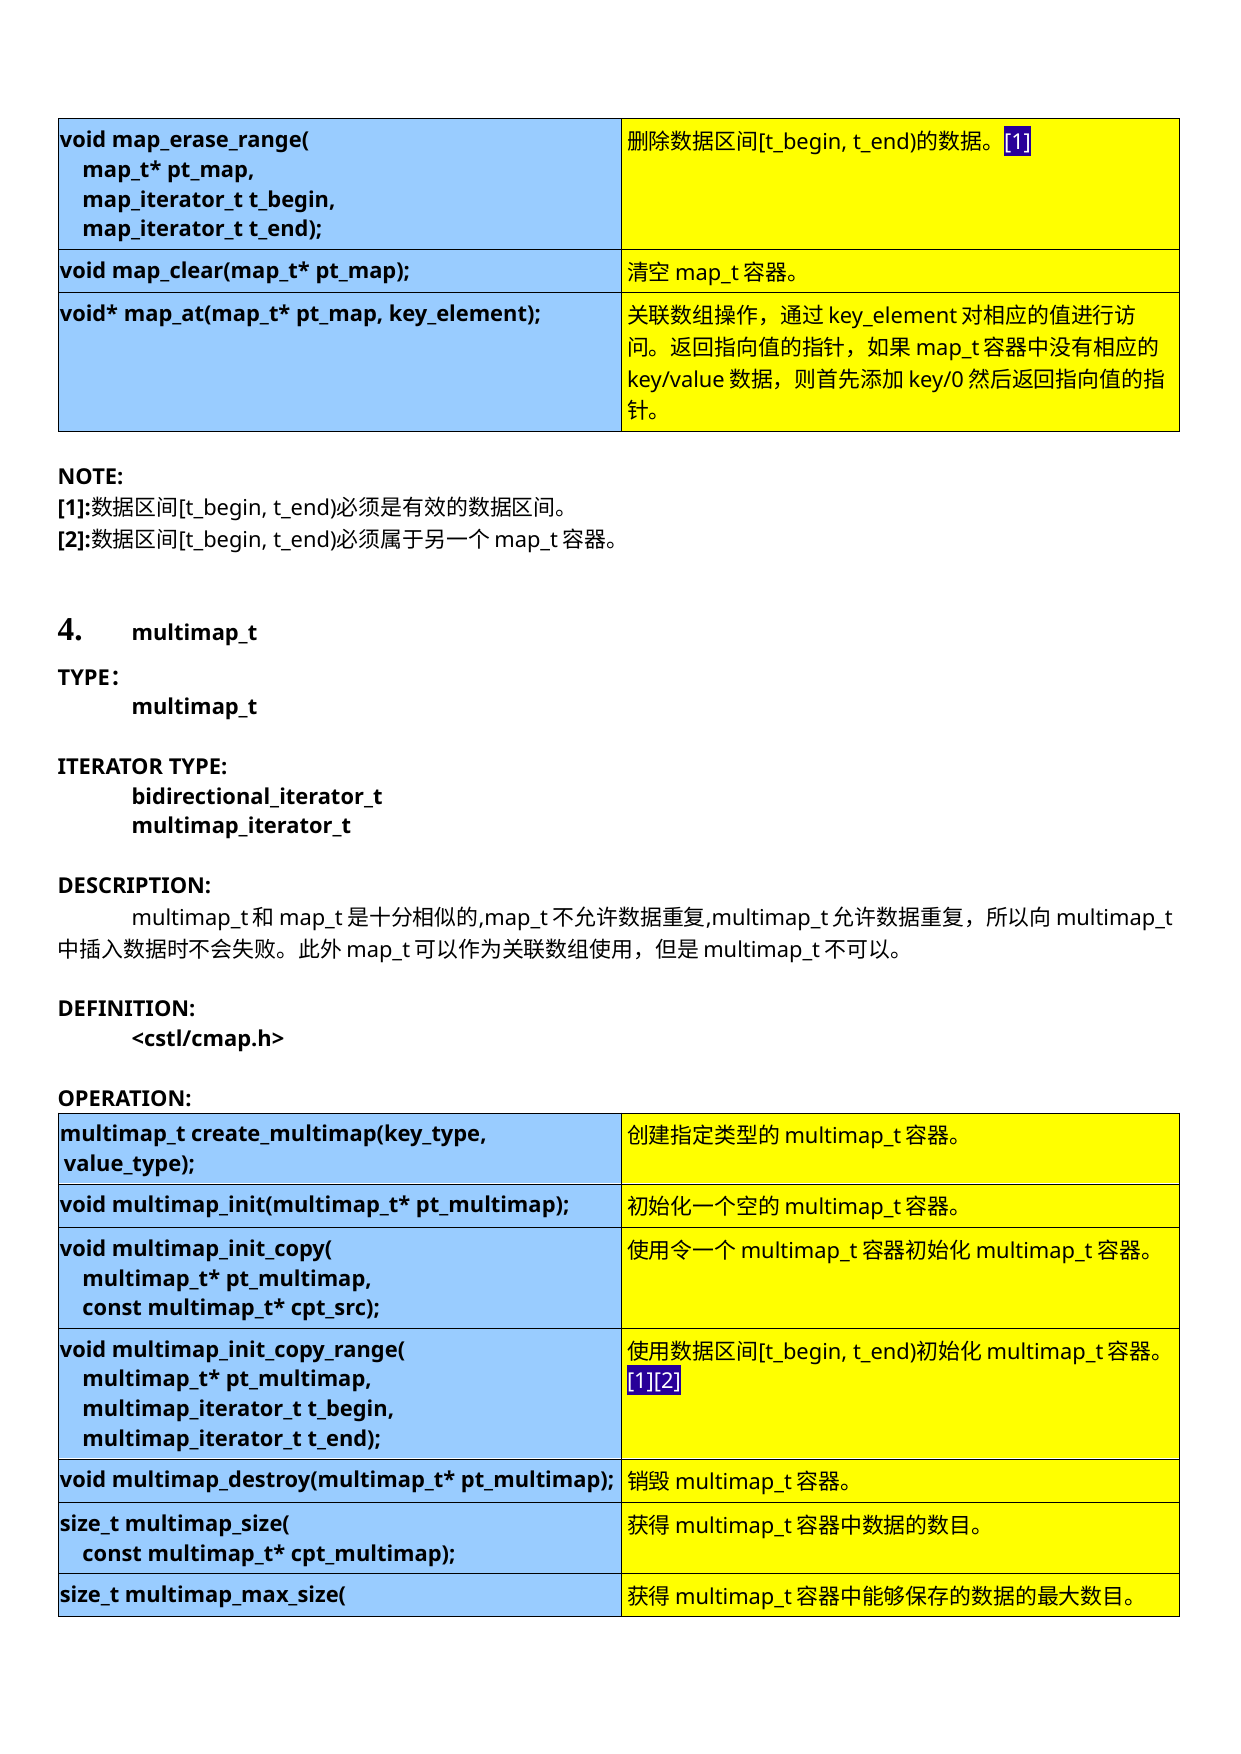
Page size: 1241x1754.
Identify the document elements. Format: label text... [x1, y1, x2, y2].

text <cstl/cmap.h> [57, 1023, 1179, 1053]
text DESCRIPTION: [57, 870, 1179, 900]
table_cell 使用数据区间[t_begin, t_end)初始化multimap_t容器。[1][2] [622, 1329, 1179, 1458]
table_cell 清空map_t容器。 [622, 250, 1179, 292]
table_cell 获得multimap_t容器中数据的数目。 [622, 1503, 1179, 1573]
text DEFINITION: [57, 993, 1179, 1023]
table_cell 关联数组操作，通过key_element对相应的值进行访问。返回指向值的指针，如果map_t容器中没有相应的key/value数据，则首先添加key/0然后返回指向值的指针。 [622, 293, 1179, 431]
table_cell void multimap_destroy(multimap_t* pt_multimap); [59, 1460, 621, 1502]
text [1]:数据区间[t_begin, t_end)必须是有效的数据区间。 [57, 490, 1179, 522]
table_cell void multimap_init_copy( multimap_t* pt_multimap, const multimap_t* cpt_src); [59, 1228, 621, 1328]
table_header 创建指定类型的multimap_t容器。 [622, 1114, 1179, 1183]
table_cell 删除数据区间[t_begin, t_end)的数据。[1] [622, 119, 1179, 249]
table_cell size_t multimap_size( const multimap_t* cpt_multimap); [59, 1503, 621, 1573]
text multimap_t和map_t是十分相似的,map_t不允许数据重复,multimap_t允许数据重复，所以向multimap_t中插入数据时不会失败。此外map_t可以作为关联数组使用，但是multimap_t不可以。 [57, 900, 1179, 963]
table_cell void multimap_init_copy_range( multimap_t* pt_multimap, multimap_iterator_t t_begin, multimap_iterator_t t_end); [59, 1329, 621, 1458]
table_header multimap_t create_multimap(key_type, value_type); [59, 1114, 621, 1183]
table_cell 初始化一个空的multimap_t容器。 [622, 1185, 1179, 1227]
table_cell size_t multimap_max_size( [59, 1574, 621, 1616]
table_cell void* map_at(map_t* pt_map, key_element); [59, 293, 621, 431]
table_cell 获得multimap_t容器中能够保存的数据的最大数目。 [622, 1574, 1179, 1616]
text multimap_iterator_t [57, 811, 1179, 840]
table_cell 使用令一个multimap_t容器初始化multimap_t容器。 [622, 1228, 1179, 1328]
text NOTE: [57, 461, 1179, 490]
text multimap_t [57, 691, 1179, 721]
text ITERATOR TYPE: [57, 751, 1179, 781]
text [2]:数据区间[t_begin, t_end)必须属于另一个map_t容器。 [57, 522, 1179, 554]
text OPERATION: [57, 1083, 1179, 1112]
table_cell void multimap_init(multimap_t* pt_multimap); [59, 1185, 621, 1227]
table_cell void map_erase_range( map_t* pt_map, map_iterator_t t_begin, map_iterator_t t_end); [59, 119, 621, 249]
subtitle multimap_t [57, 609, 1179, 647]
text bidirectional_iterator_t [57, 781, 1179, 811]
table_cell void map_clear(map_t* pt_map); [59, 250, 621, 292]
text TYPE： [57, 659, 1179, 691]
table_cell 销毁multimap_t容器。 [622, 1460, 1179, 1502]
